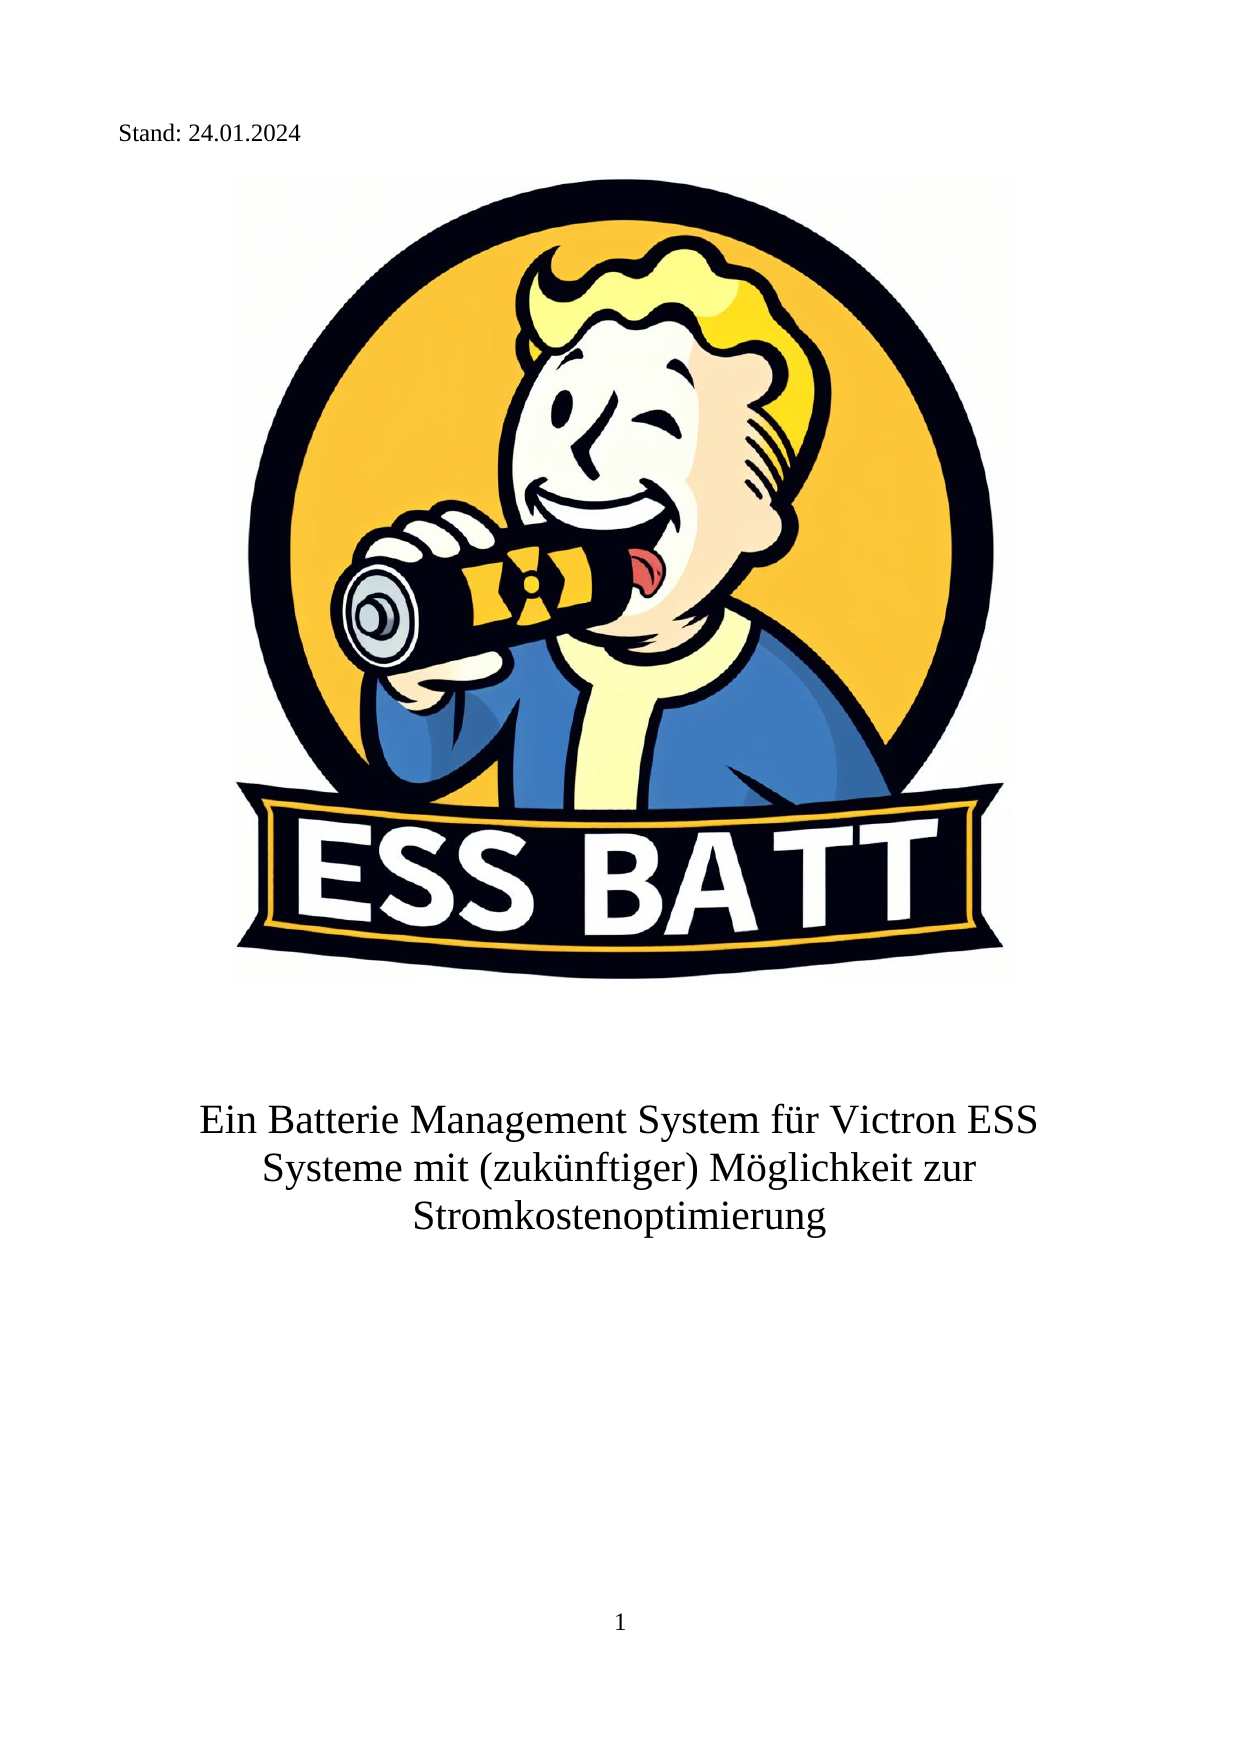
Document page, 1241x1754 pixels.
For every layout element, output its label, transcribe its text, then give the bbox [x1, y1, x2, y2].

picture [228, 175, 1012, 987]
text Stand: 24.01.2024 [118, 118, 1122, 147]
